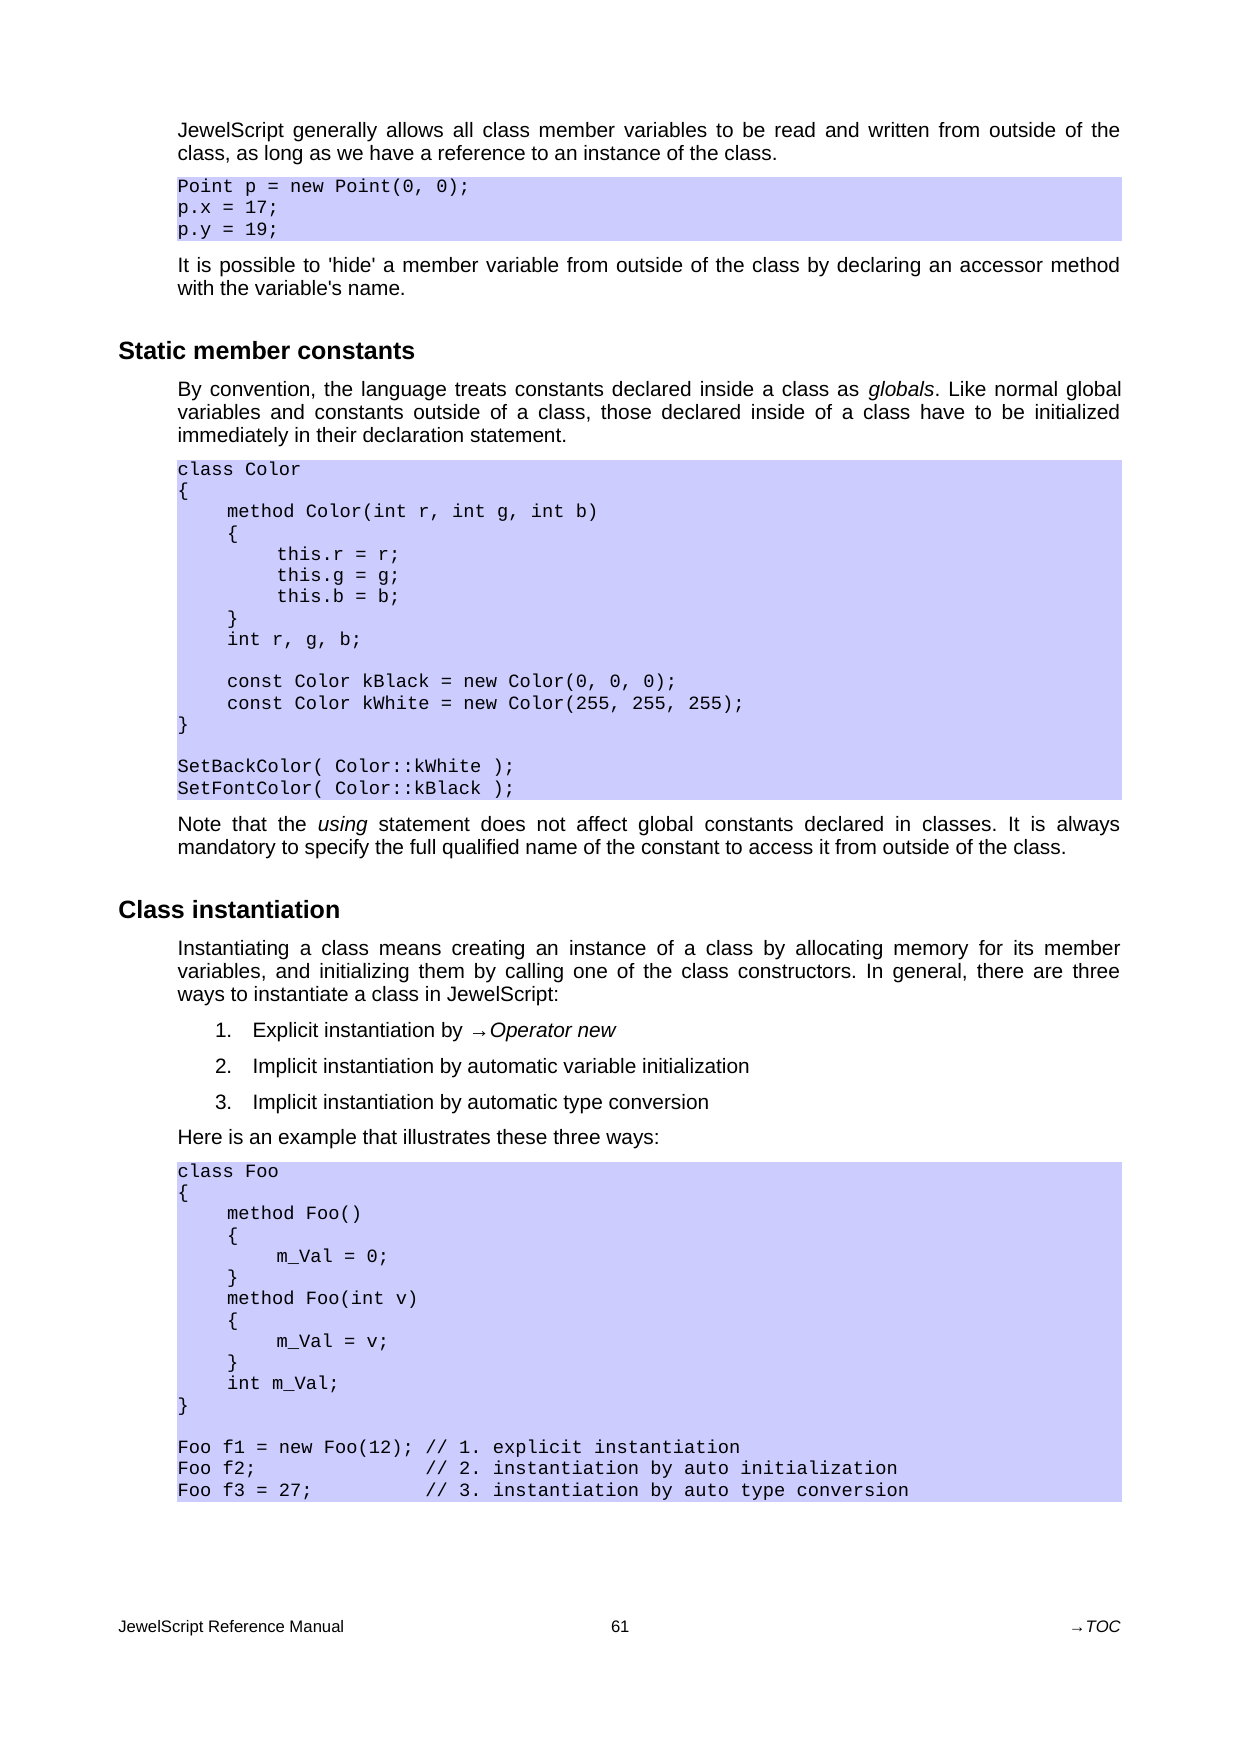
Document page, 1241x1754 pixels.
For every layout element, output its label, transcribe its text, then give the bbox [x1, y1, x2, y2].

subtitle Static member constants [118, 337, 1122, 365]
list Implicit instantiation by automatic type conversion [215, 1090, 1122, 1113]
text Note that the using statement does not affect global constants declared in classes. It is always mandatory to specify the full qualified name of the constant to access it from outside of the class. [177, 812, 1122, 859]
subtitle Class instantiation [118, 896, 1122, 924]
text Instantiating a class means creating an instance of a class by allocating memory for its member variables, and initializing them by calling one of the class constructors. In general, there are three ways to instantiate a class in JewelScript: [177, 937, 1122, 1006]
text class Color { method Color(int r, int g, int b) { this.r = r; this.g = g; this.b = b; } int r, g, b; const Color kBlack = new Color(0, 0, 0); const Color kWhite = new Color(255, 255, 255); } SetBackColor( Color::kWhite ); SetFontColor( Color::kBlack ); [177, 460, 1122, 800]
list Explicit instantiation by →Operator new [215, 1019, 1122, 1042]
text It is possible to 'hide' a member variable from outside of the class by declaring an accessor method with the variable's name. [177, 253, 1122, 300]
text Here is an example that illustrates these three ways: [177, 1126, 1122, 1149]
text By convention, the language treats constants declared inside a class as globals. Like normal global variables and constants outside of a class, those declared inside of a class have to be initialized immediately in their declaration statement. [177, 378, 1122, 447]
text class Foo { method Foo() { m_Val = 0; } method Foo(int v) { m_Val = v; } int m_Val; } Foo f1 = new Foo(12); // 1. explicit instantiation Foo f2; // 2. instantiation by auto initialization Foo f3 = 27; // 3. instantiation by auto type conversion [177, 1162, 1122, 1502]
text JewelScript generally allows all class member variables to be read and written from outside of the class, as long as we have a reference to an instance of the class. [177, 118, 1122, 164]
text Point p = new Point(0, 0); p.x = 17; p.y = 19; [177, 177, 1122, 241]
list Implicit instantiation by automatic variable initialization [215, 1054, 1122, 1078]
